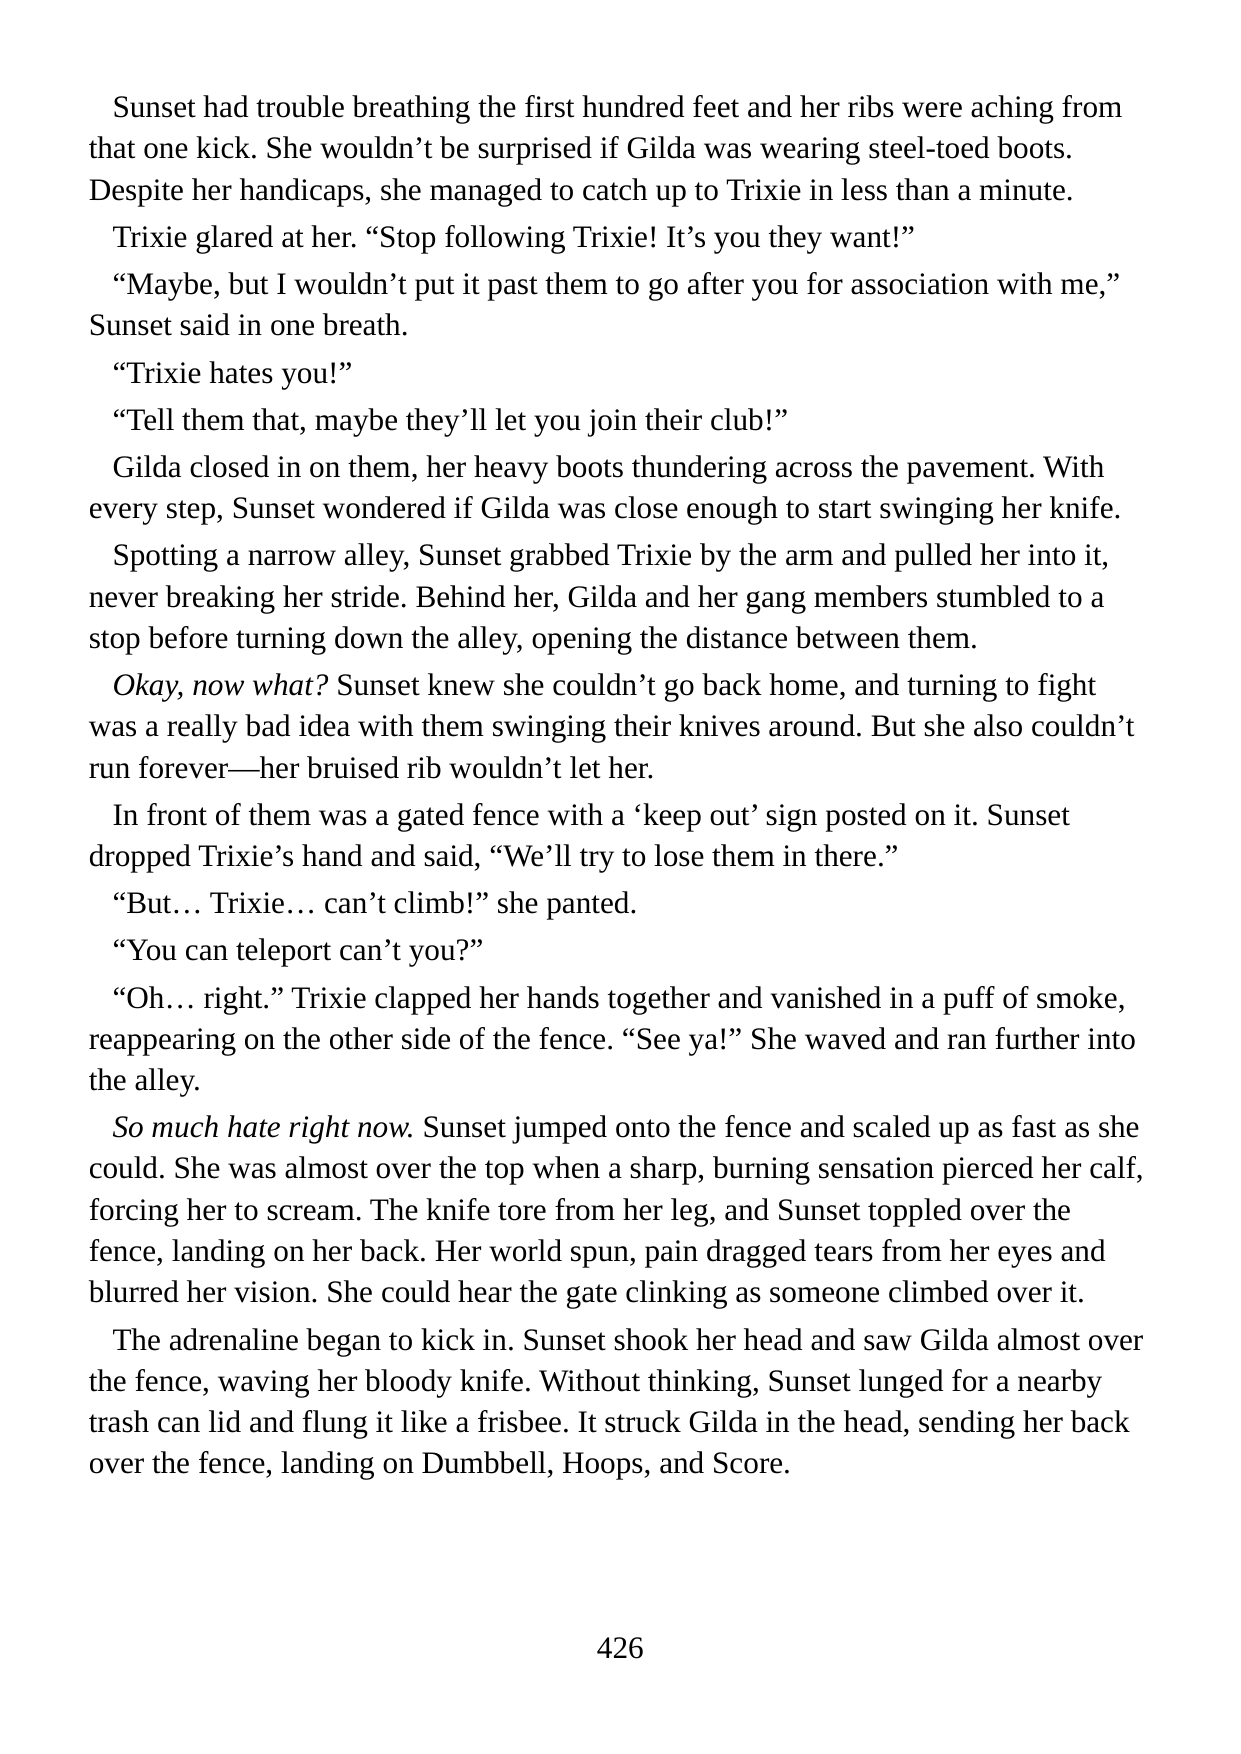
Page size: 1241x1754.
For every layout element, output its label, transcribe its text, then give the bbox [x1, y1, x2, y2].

text Sunset had trouble breathing the first hundred feet and her ribs were aching from that one kick. She wouldn’t be surprised if Gilda was wearing steel-toed boots. Despite her handicaps, she managed to catch up to Trixie in less than a minute. [88, 88, 1152, 207]
text Spotting a narrow alley, Sunset grabbed Trixie by the arm and pulled her into it, never breaking her stride. Behind her, Gilda and her gang members stumbled to a stop before turning down the alley, opening the distance between them. [88, 537, 1152, 655]
text Gilda closed in on them, her heavy boots thundering across the pavement. With every step, Sunset wondered if Gilda was close enough to start swinging her knife. [88, 448, 1152, 525]
text “Oh… right.” Trixie clapped her hands together and vanished in a puff of smoke, reappearing on the other side of the fence. “See ya!” She waved and ran further into the alley. [88, 979, 1152, 1097]
text In front of them was a gated fence with a ‘keep out’ sign posted on it. Sunset dropped Trixie’s hand and said, “We’ll try to lose them in there.” [88, 796, 1152, 873]
text So much hate right now. Sunset jumped onto the fence and scaled up as fast as she could. She was almost over the top when a sharp, burning sensation pierced her calf, forcing her to scream. The knife tore from her leg, and Sunset toppled over the fence, landing on her back. Her world spun, pain dragged tears from her eyes and blurred her vision. She could hear the gate clinking as someone climbed over it. [88, 1108, 1152, 1309]
text “But… Trixie… can’t climb!” she panted. [88, 884, 1152, 920]
text Okay, now what? Sunset knew she couldn’t go back home, and turning to fight was a really bad idea with them swinging their knives around. But she also couldn’t run forever—her bruised rib wouldn’t let her. [88, 666, 1152, 785]
text “You can teleport can’t you?” [88, 932, 1152, 968]
text The adrenaline began to kick in. Sunset shook her head and saw Gilda almost over the fence, waving her bloody knife. Without thinking, Sunset lunged for a nearby trash can lid and flung it like a frisbee. It struck Gilda in the head, sending her back over the fence, landing on Dumbbell, Hoops, and Score. [88, 1321, 1152, 1480]
text “Maybe, but I wouldn’t put it past them to go after you for association with me,” Sunset said in one breath. [88, 265, 1152, 343]
text “Tell them that, maybe they’ll let you join their club!” [88, 401, 1152, 437]
text “Trixie hates you!” [88, 354, 1152, 390]
text Trixie glared at her. “Stop following Trixie! It’s you they want!” [88, 218, 1152, 254]
